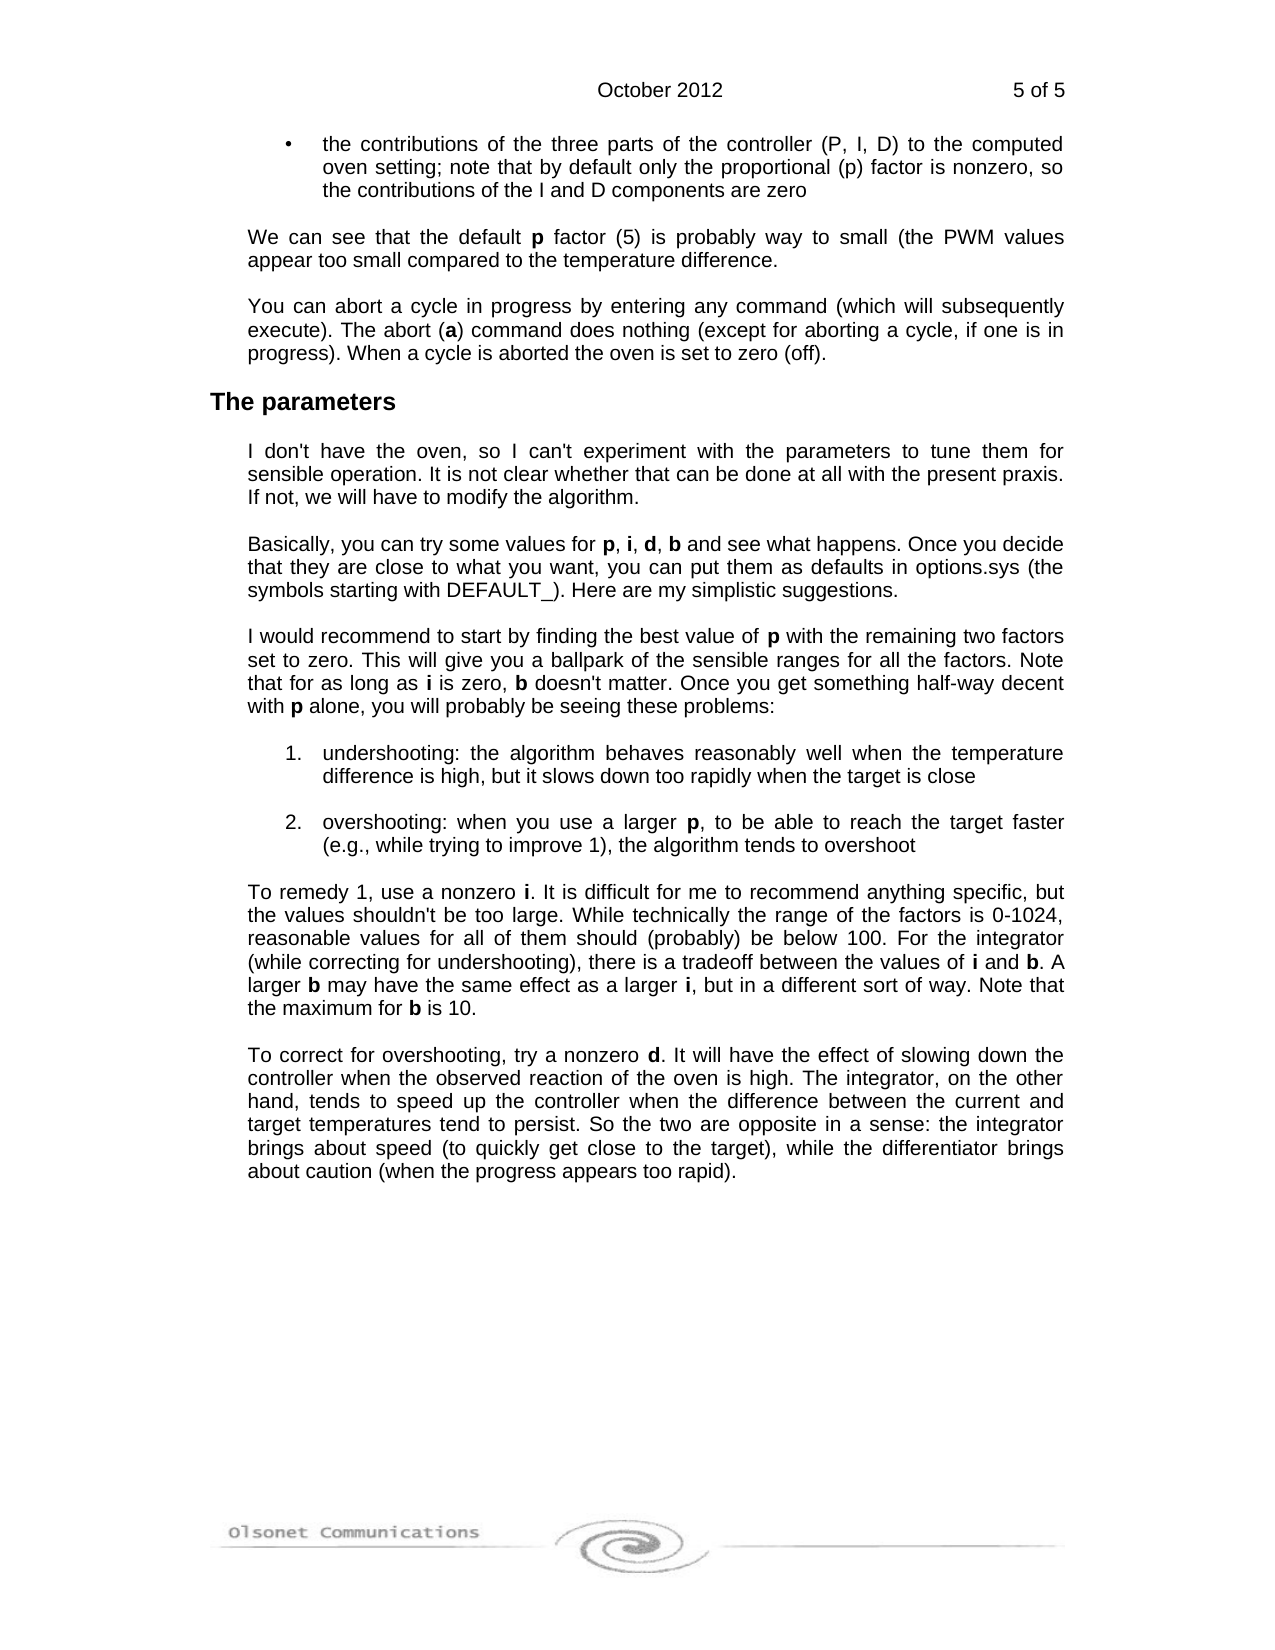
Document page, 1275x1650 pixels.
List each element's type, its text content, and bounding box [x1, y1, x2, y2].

text To correct for overshooting, try a nonzero d. It will have the effect of slowing down the controller when the observed reaction of the oven is high. The integrator, on the other hand, tends to speed up the controller when the difference between the current and target temperatures tend to persist. So the two are opposite in a sense: the integrator brings about speed (to quickly get close to the target), while the differentiator brings about caution (when the progress appears too rapid). [247, 1043, 1065, 1182]
text We can see that the default p factor (5) is probably way to small (the PWM values appear too small compared to the temperature difference. [247, 225, 1065, 272]
picture [210, 1504, 1065, 1596]
text The parameters [210, 388, 1065, 416]
text I would recommend to start by finding the best value of p with the remaining two factors set to zero. This will give you a ballpark of the sensible ranges for all the factors. Note that for as long as i is zero, b doesn't matter. Once you get something half-way decent with p alone, you will probably be seeing these problems: [247, 625, 1065, 718]
list overshooting: when you use a larger p, to be able to reach the target faster (e.g., while trying to improve 1), the algorithm tends to overshoot [285, 811, 1065, 857]
list undershooting: the algorithm behaves reasonably well when the temperature difference is high, but it slows down too rapidly when the target is close [285, 741, 1065, 788]
text You can abort a cycle in progress by entering any command (which will subsequently execute). The abort (a) command does nothing (except for aborting a cycle, if one is in progress). When a cycle is aborted the oven is set to zero (off). [247, 295, 1065, 365]
text To remedy 1, use a nonzero i. It is difficult for me to recommend anything specific, but the values shouldn't be too large. While technically the range of the factors is 0-1024, reasonable values for all of them should (probably) be below 100. For the integrator (while correcting for undershooting), there is a tradeoff between the values of i and b. A larger b may have the same effect as a larger i, but in a different sort of way. Note that the maximum for b is 10. [247, 881, 1065, 1020]
text I don't have the oven, so I can't experiment with the parameters to tune them for sensible operation. It is not clear whether that can be done at all with the present praxis. If not, we will have to modify the algorithm. [247, 439, 1065, 509]
text Basically, you can try some values for p, i, d, b and see what happens. Once you decide that they are close to what you want, you can put them as defaults in options.sys (the symbols starting with DEFAULT_). Here are my simplistic suggestions. [247, 532, 1065, 602]
list the contributions of the three parts of the controller (P, I, D) to the computed oven setting; note that by default only the proportional (p) factor is nonzero, so the contributions of the I and D components are zero [285, 132, 1065, 202]
